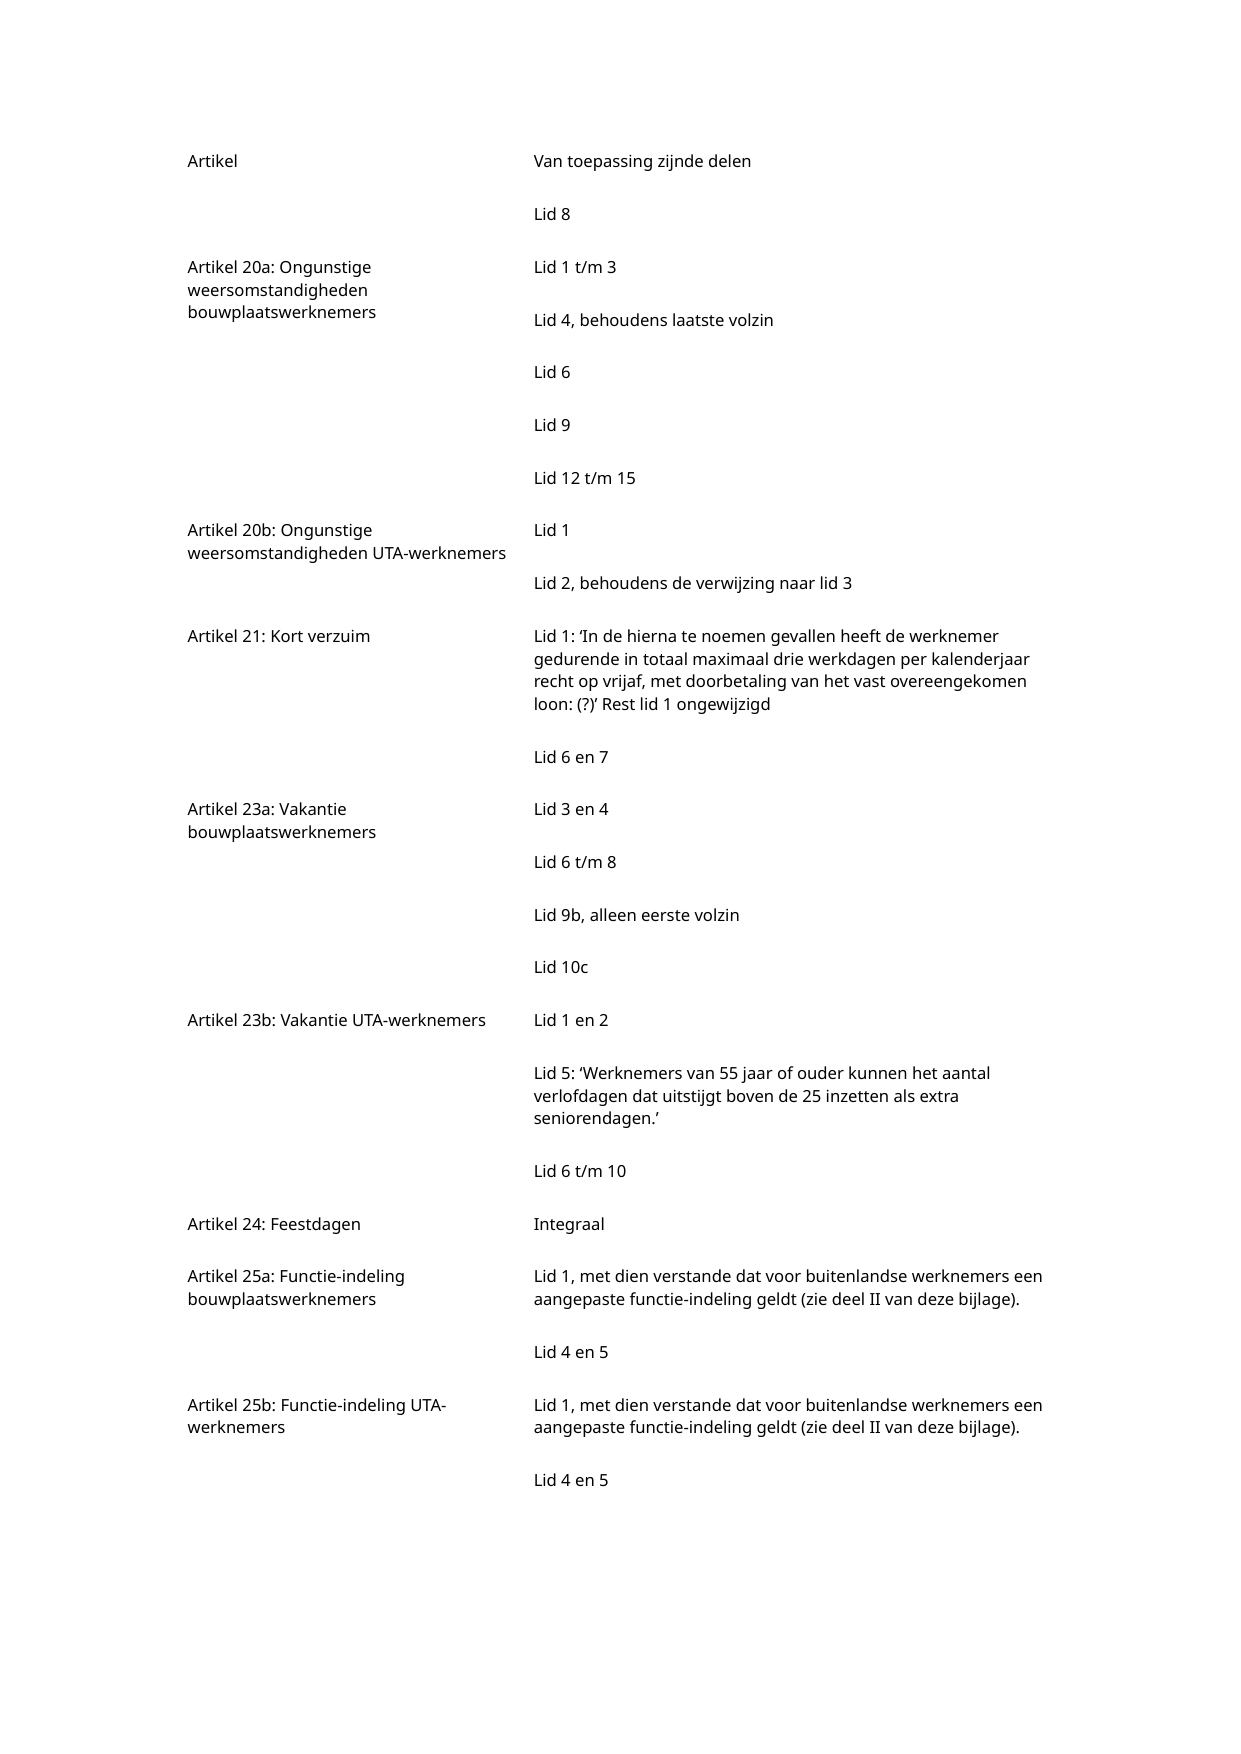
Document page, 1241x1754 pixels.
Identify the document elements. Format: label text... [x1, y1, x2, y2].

table_header Van toepassing zijnde delen [534, 150, 1053, 203]
table_cell Artikel 20a: Ongunstige weersomstandigheden bouwplaatswerknemers [188, 255, 533, 519]
table_cell Artikel 24: Feestdagen [188, 1212, 533, 1265]
table_cell Lid 1, met dien verstande dat voor buitenlandse werknemers een aangepaste functie-indeling geldt (zie deel II van deze bijlage). Lid 4 en 5 [534, 1393, 1053, 1521]
table_cell Artikel 25a: Functie-indeling bouwplaatswerknemers [188, 1265, 533, 1393]
table_cell Lid 3 en 4 Lid 6 t/m 8 Lid 9b, alleen eerste volzin Lid 10c [534, 798, 1053, 1009]
table_cell Integraal [534, 1212, 1053, 1265]
table_cell [188, 203, 533, 255]
table_cell Artikel 20b: Ongunstige weersomstandigheden UTA-werknemers [188, 519, 533, 624]
table_cell Lid 1, met dien verstande dat voor buitenlandse werknemers een aangepaste functie-indeling geldt (zie deel II van deze bijlage). Lid 4 en 5 [534, 1265, 1053, 1393]
table_cell Artikel 23b: Vakantie UTA-werknemers [188, 1009, 533, 1212]
table_cell Artikel 25b: Functie-indeling UTA-werknemers [188, 1393, 533, 1521]
table_cell Artikel 21: Kort verzuim [188, 624, 533, 798]
table_cell Artikel 23a: Vakantie bouwplaatswerknemers [188, 798, 533, 1009]
table_cell Lid 1 t/m 3 Lid 4, behoudens laatste volzin Lid 6 Lid 9 Lid 12 t/m 15 [534, 255, 1053, 519]
table_cell Lid 8 [534, 203, 1053, 255]
table_cell Lid 1 en 2 Lid 5: ‘Werknemers van 55 jaar of ouder kunnen het aantal verlofdagen dat uitstijgt boven de 25 inzetten als extra seniorendagen.’ Lid 6 t/m 10 [534, 1009, 1053, 1212]
table_header Artikel [188, 150, 533, 203]
table_cell Lid 1 Lid 2, behoudens de verwijzing naar lid 3 [534, 519, 1053, 624]
table_cell Lid 1: ‘In de hierna te noemen gevallen heeft de werknemer gedurende in totaal maximaal drie werkdagen per kalenderjaar recht op vrijaf, met doorbetaling van het vast overeengekomen loon: (?)’ Rest lid 1 ongewijzigd Lid 6 en 7 [534, 624, 1053, 798]
